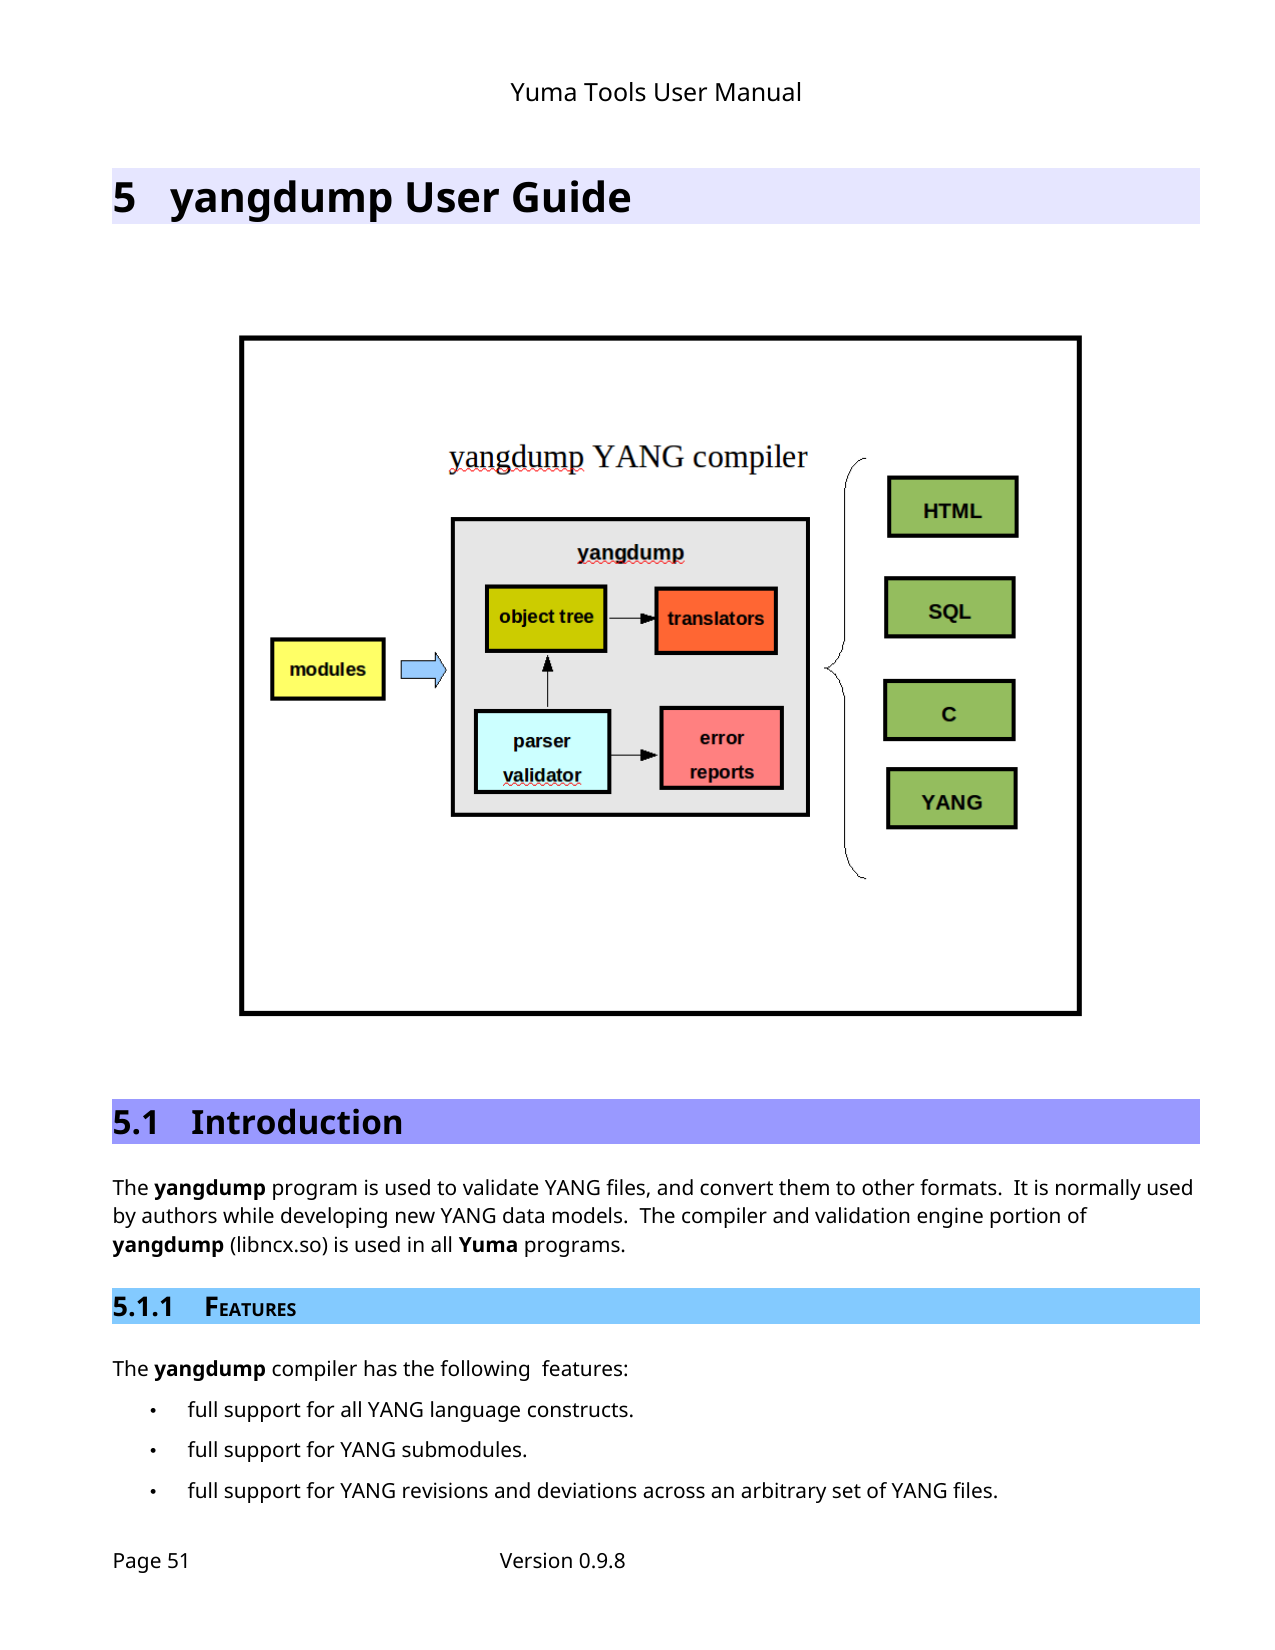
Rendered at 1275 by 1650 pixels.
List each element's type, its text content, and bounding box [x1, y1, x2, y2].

text The yangdump compiler has the following features: [112, 1354, 1200, 1382]
list full support for YANG submodules. [150, 1436, 1200, 1464]
list full support for YANG revisions and deviations across an arbitrary set of YANG files. [150, 1477, 1200, 1505]
subtitle yangdump User Guide [112, 168, 1200, 224]
picture [175, 294, 1138, 1041]
subtitle Features [112, 1288, 1200, 1324]
list full support for all YANG language constructs. [150, 1395, 1200, 1423]
text The yangdump program is used to validate YANG files, and convert them to other formats. It is normally used by authors while developing new YANG data models. The compiler and validation engine portion of yangdump (libncx.so) is used in all Yuma programs. [112, 1173, 1200, 1258]
subtitle Introduction [112, 1099, 1200, 1144]
